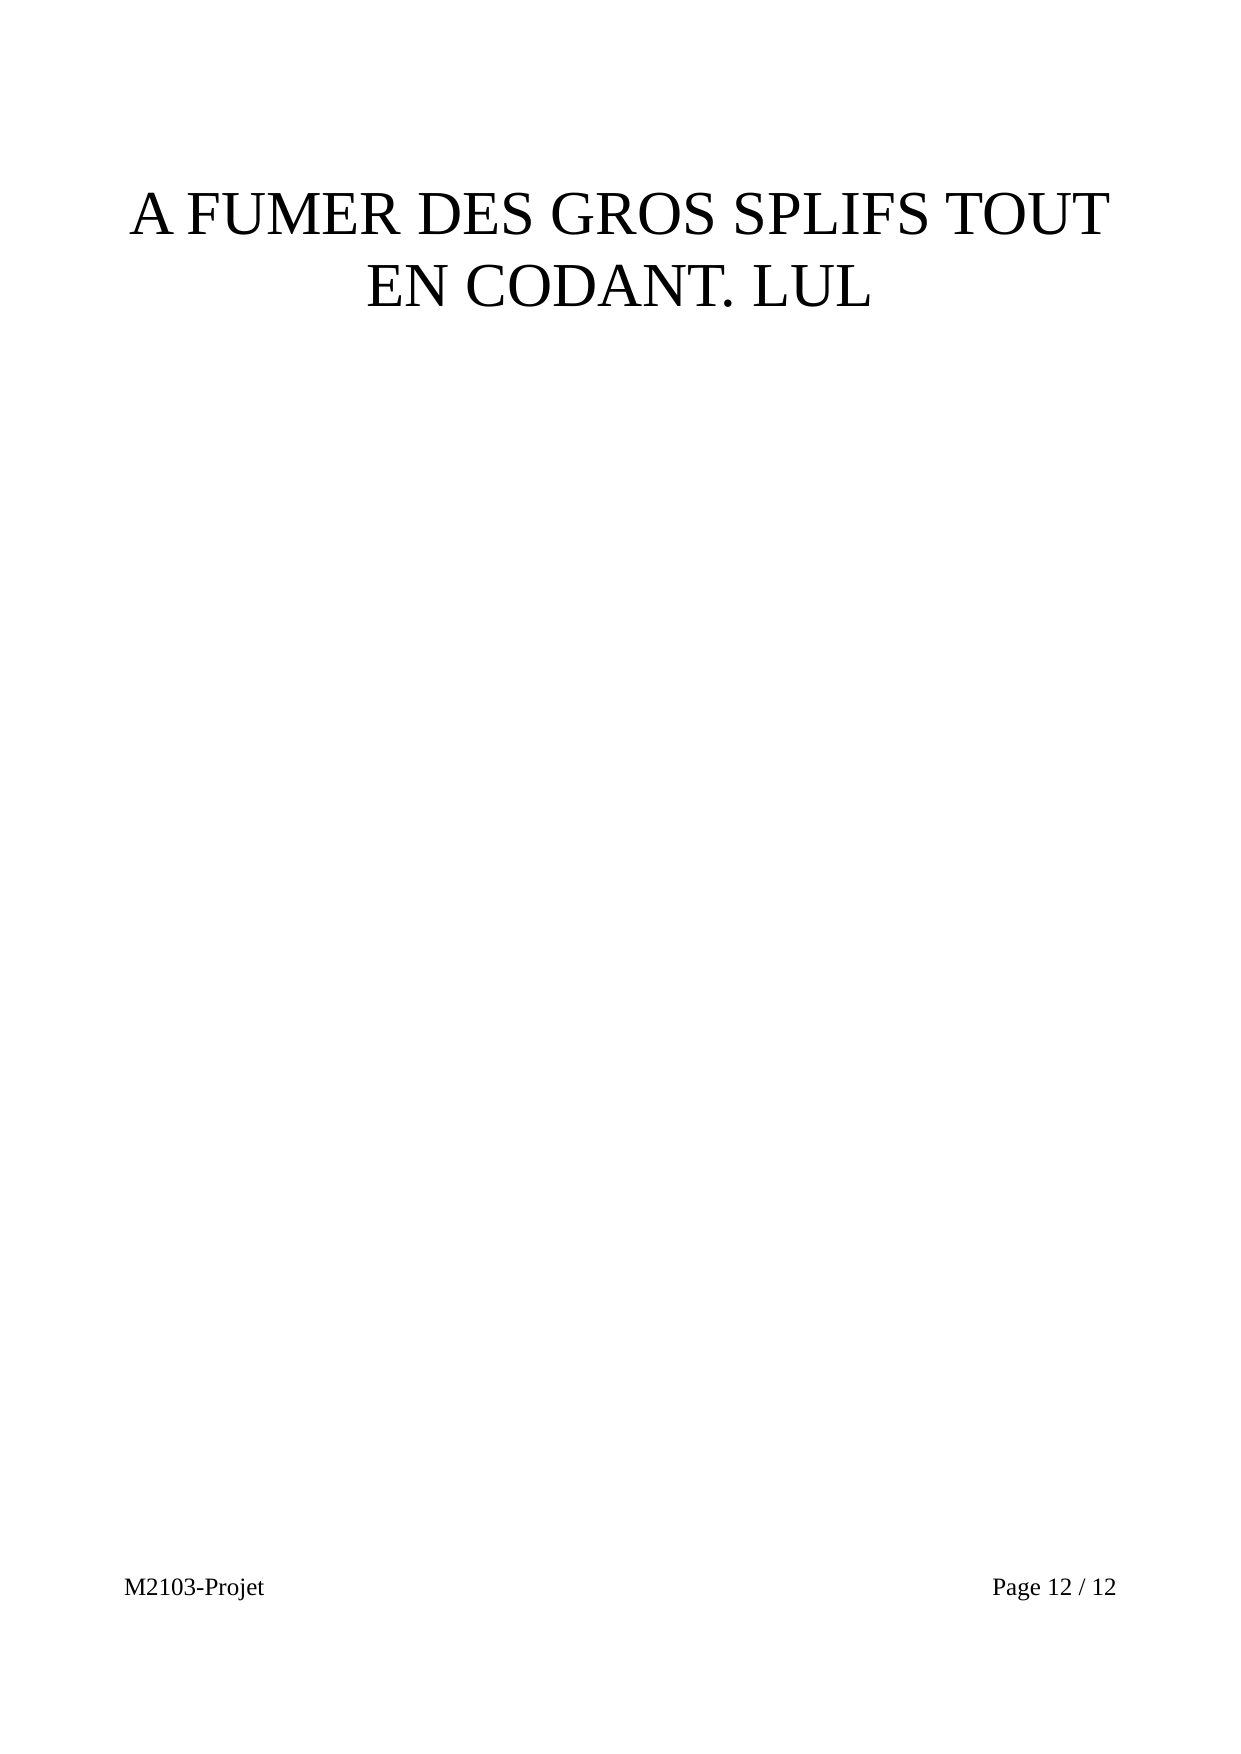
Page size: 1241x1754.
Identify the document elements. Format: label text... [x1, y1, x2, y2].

text A FUMER DES GROS SPLIFS TOUT EN CODANT. LUL [118, 176, 1122, 320]
